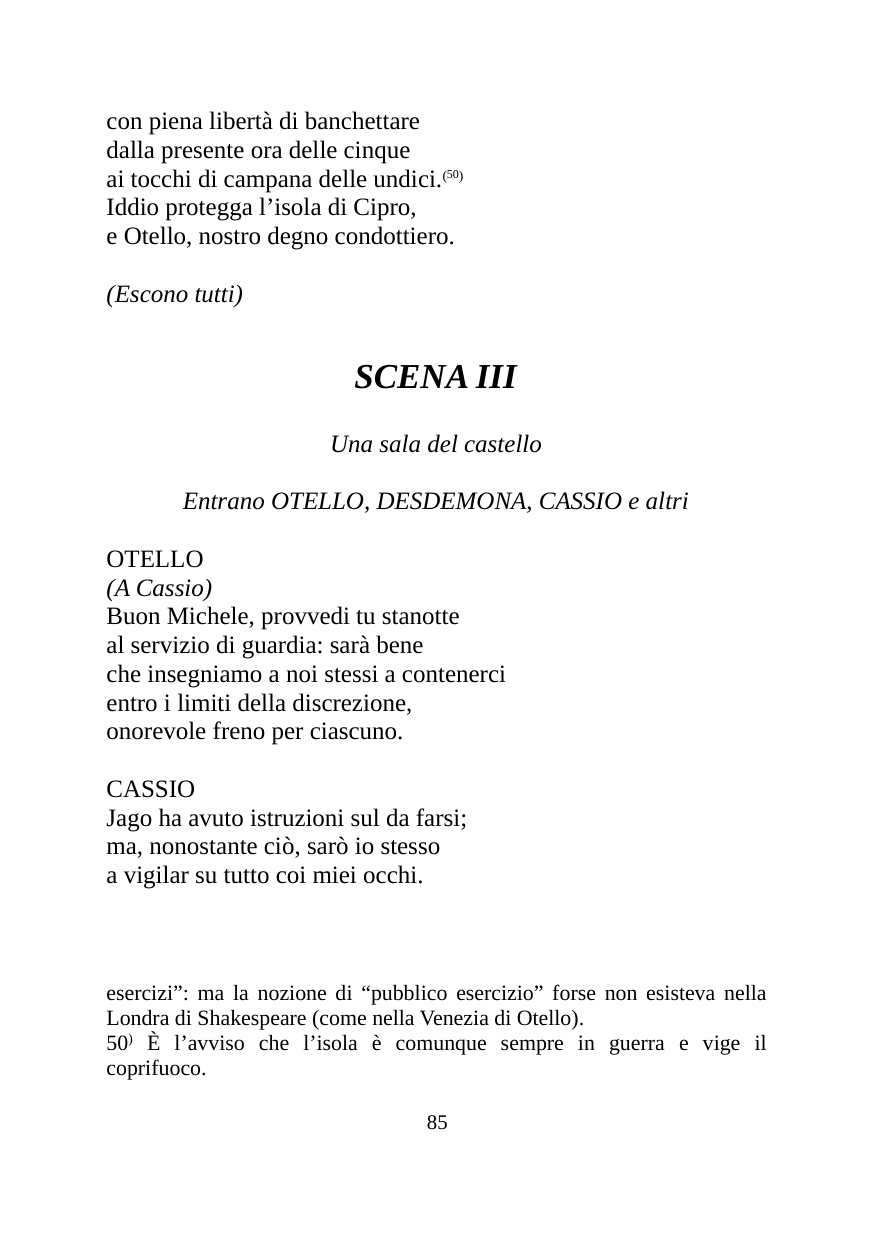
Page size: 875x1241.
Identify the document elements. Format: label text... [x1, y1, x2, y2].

text con piena libertà di banchettare [106, 106, 768, 135]
text CASSIO Jago ha avuto istruzioni sul da farsi; [106, 774, 768, 831]
text a vigilar su tutto coi miei occhi. [106, 860, 768, 889]
text dalla presente ora delle cinque [106, 135, 768, 164]
text entro i limiti della discrezione, [106, 688, 768, 716]
text ) È l’avviso che l’isola è comunque sempre in guerra e vige il coprifuoco. [106, 1030, 768, 1080]
text al servizio di guardia: sarà bene [106, 630, 768, 659]
text (Escono tutti) [106, 279, 768, 307]
text ai tocchi di campana delle undici.() [106, 164, 768, 192]
text Iddio protegga l’isola di Cipro, [106, 192, 768, 221]
text esercizi”: ma la nozione di “pubblico esercizio” forse non esisteva nella Londra di Shakespeare (come nella Venezia di Otello). [106, 979, 768, 1030]
text Entrano OTELLO, DESDEMONA, CASSIO e altri [106, 486, 768, 515]
text OTELLO (A Cassio) [106, 544, 768, 601]
text e Otello, nostro degno condottiero. [106, 221, 768, 250]
subtitle SCENA III [106, 356, 768, 396]
text Buon Michele, provvedi tu stanotte [106, 601, 768, 630]
text che insegniamo a noi stessi a contenerci [106, 659, 768, 688]
text onorevole freno per ciascuno. [106, 716, 768, 745]
text ma, nonostante ciò, sarò io stesso [106, 831, 768, 860]
text Una sala del castello [106, 429, 768, 458]
